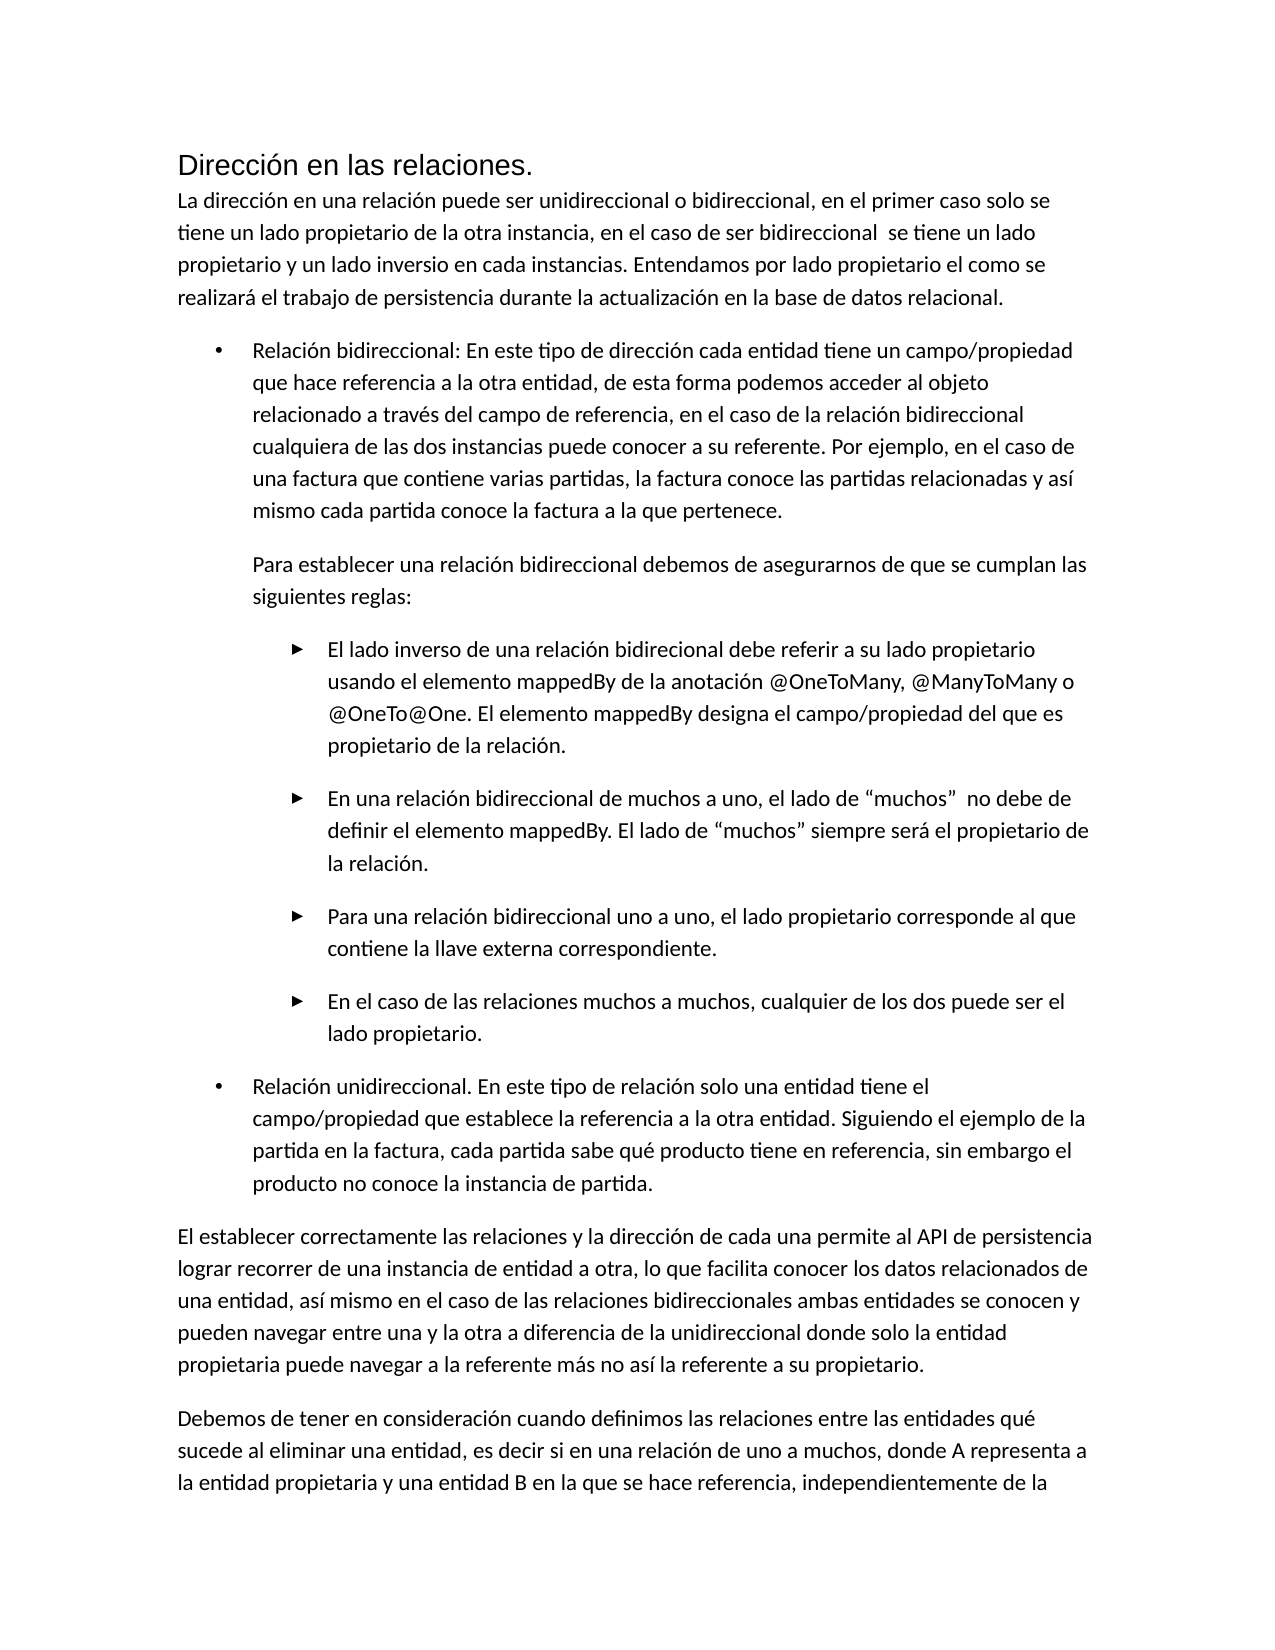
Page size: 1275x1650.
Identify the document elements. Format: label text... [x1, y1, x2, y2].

text Debemos de tener en consideración cuando definimos las relaciones entre las entidades qué sucede al eliminar una entidad, es decir si en una relación de uno a muchos, donde A representa a la entidad propietaria y una entidad B en la que se hace referencia, independientemente de la [177, 1404, 1098, 1496]
subtitle Dirección en las relaciones. [177, 148, 1098, 181]
list Relación unidireccional. En este tipo de relación solo una entidad tiene el campo/propiedad que establece la referencia a la otra entidad. Siguiendo el ejemplo de la partida en la factura, cada partida sabe qué producto tiene en referencia, sin embargo el producto no conoce la instancia de partida. [215, 1072, 1098, 1197]
list Para una relación bidireccional uno a uno, el lado propietario corresponde al que contiene la llave externa correspondiente. [290, 902, 1098, 962]
list Relación bidireccional: En este tipo de dirección cada entidad tiene un campo/propiedad que hace referencia a la otra entidad, de esta forma podemos acceder al objeto relacionado a través del campo de referencia, en el caso de la relación bidireccional cualquiera de las dos instancias puede conocer a su referente. Por ejemplo, en el caso de una factura que contiene varias partidas, la factura conoce las partidas relacionadas y así mismo cada partida conoce la factura a la que pertenece. [215, 336, 1098, 525]
text El establecer correctamente las relaciones y la dirección de cada una permite al API de persistencia lograr recorrer de una instancia de entidad a otra, lo que facilita conocer los datos relacionados de una entidad, así mismo en el caso de las relaciones bidireccionales ambas entidades se conocen y pueden navegar entre una y la otra a diferencia de la unidireccional donde solo la entidad propietaria puede navegar a la referente más no así la referente a su propietario. [177, 1222, 1098, 1379]
list En el caso de las relaciones muchos a muchos, cualquier de los dos puede ser el lado propietario. [290, 987, 1098, 1047]
list Para establecer una relación bidireccional debemos de asegurarnos de que se cumplan las siguientes reglas: [215, 550, 1098, 610]
list La dirección en una relación puede ser unidireccional o bidireccional, en el primer caso solo se tiene un lado propietario de la otra instancia, en el caso de ser bidireccional se tiene un lado propietario y un lado inversio en cada instancias. Entendamos por lado propietario el como se realizará el trabajo de persistencia durante la actualización en la base de datos relacional. [140, 186, 1098, 311]
list En una relación bidireccional de muchos a uno, el lado de “muchos” no debe de definir el elemento mappedBy. El lado de “muchos” siempre será el propietario de la relación. [290, 784, 1098, 877]
list El lado inverso de una relación bidirecional debe referir a su lado propietario usando el elemento mappedBy de la anotación @OneToMany, @ManyToMany o @OneTo@One. El elemento mappedBy designa el campo/propiedad del que es propietario de la relación. [290, 635, 1098, 759]
